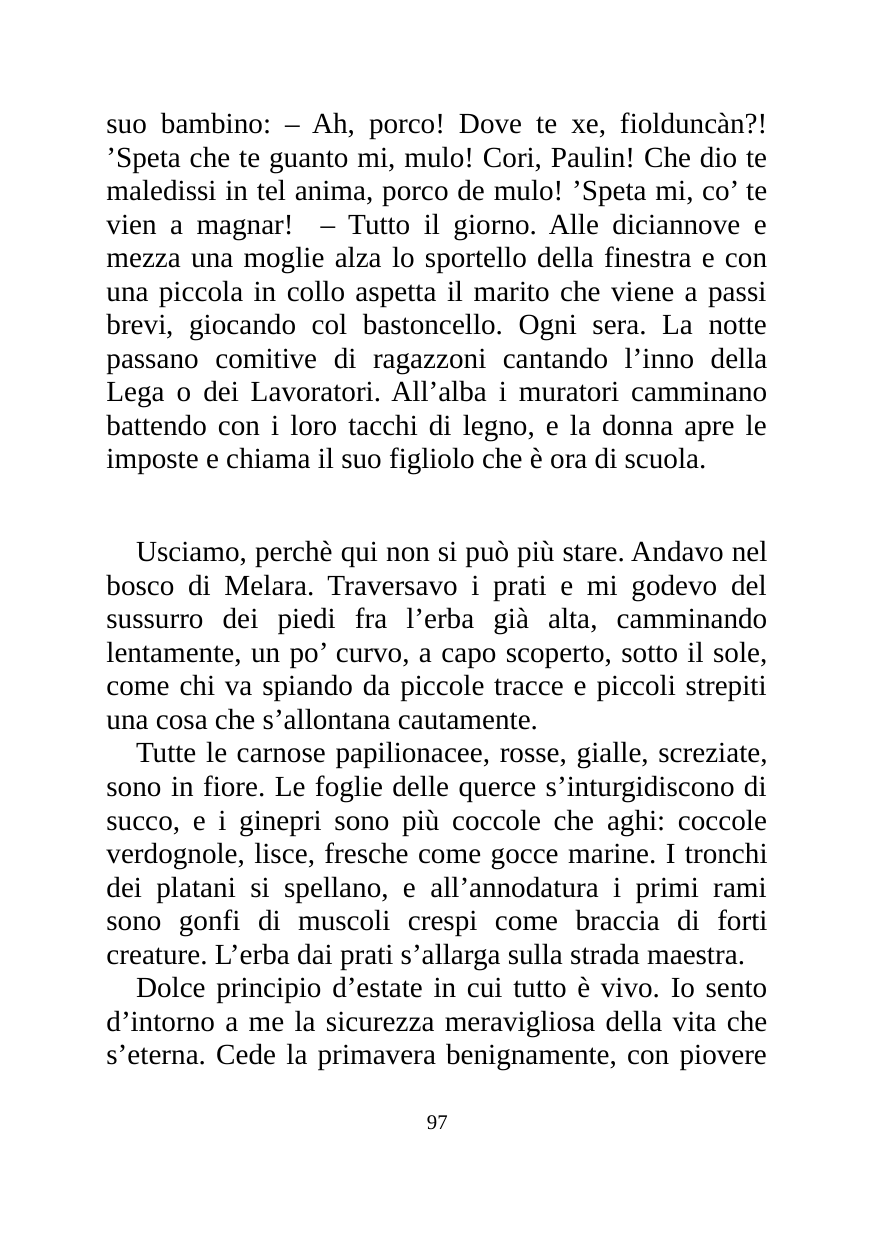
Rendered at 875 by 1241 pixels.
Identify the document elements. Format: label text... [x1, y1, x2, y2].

text suo bambino: – Ah, porco! Dove te xe, fiolduncàn?! ’Speta che te guanto mi, mulo! Cori, Paulin! Che dio te maledissi in tel anima, porco de mulo! ’Speta mi, co’ te vien a magnar! – Tutto il giorno. Alle diciannove e mezza una moglie alza lo sportello della finestra e con una piccola in collo aspetta il marito che viene a passi brevi, giocando col bastoncello. Ogni sera. La notte passano comitive di ragazzoni cantando l’inno della Lega o dei Lavoratori. All’alba i muratori camminano battendo con i loro tacchi di legno, e la donna apre le imposte e chiama il suo figliolo che è ora di scuola. [106, 106, 768, 475]
text Tutte le carnose papilionacee, rosse, gialle, screziate, sono in fiore. Le foglie delle querce s’inturgidiscono di succo, e i ginepri sono più coccole che aghi: coccole verdognole, lisce, fresche come gocce marine. I tronchi dei platani si spellano, e all’annodatura i primi rami sono gonfi di muscoli crespi come braccia di forti creature. L’erba dai prati s’allarga sulla strada maestra. [106, 736, 768, 970]
text Dolce principio d’estate in cui tutto è vivo. Io sento d’intorno a me la sicurezza meravigliosa della vita che s’eterna. Cede la primavera benignamente, con piovere [106, 970, 768, 1071]
text Usciamo, perchè qui non si può più stare. Andavo nel bosco di Melara. Traversavo i prati e mi godevo del sussurro dei piedi fra l’erba già alta, camminando lentamente, un po’ curvo, a capo scoperto, sotto il sole, come chi va spiando da piccole tracce e piccoli strepiti una cosa che s’allontana cautamente. [106, 534, 768, 736]
